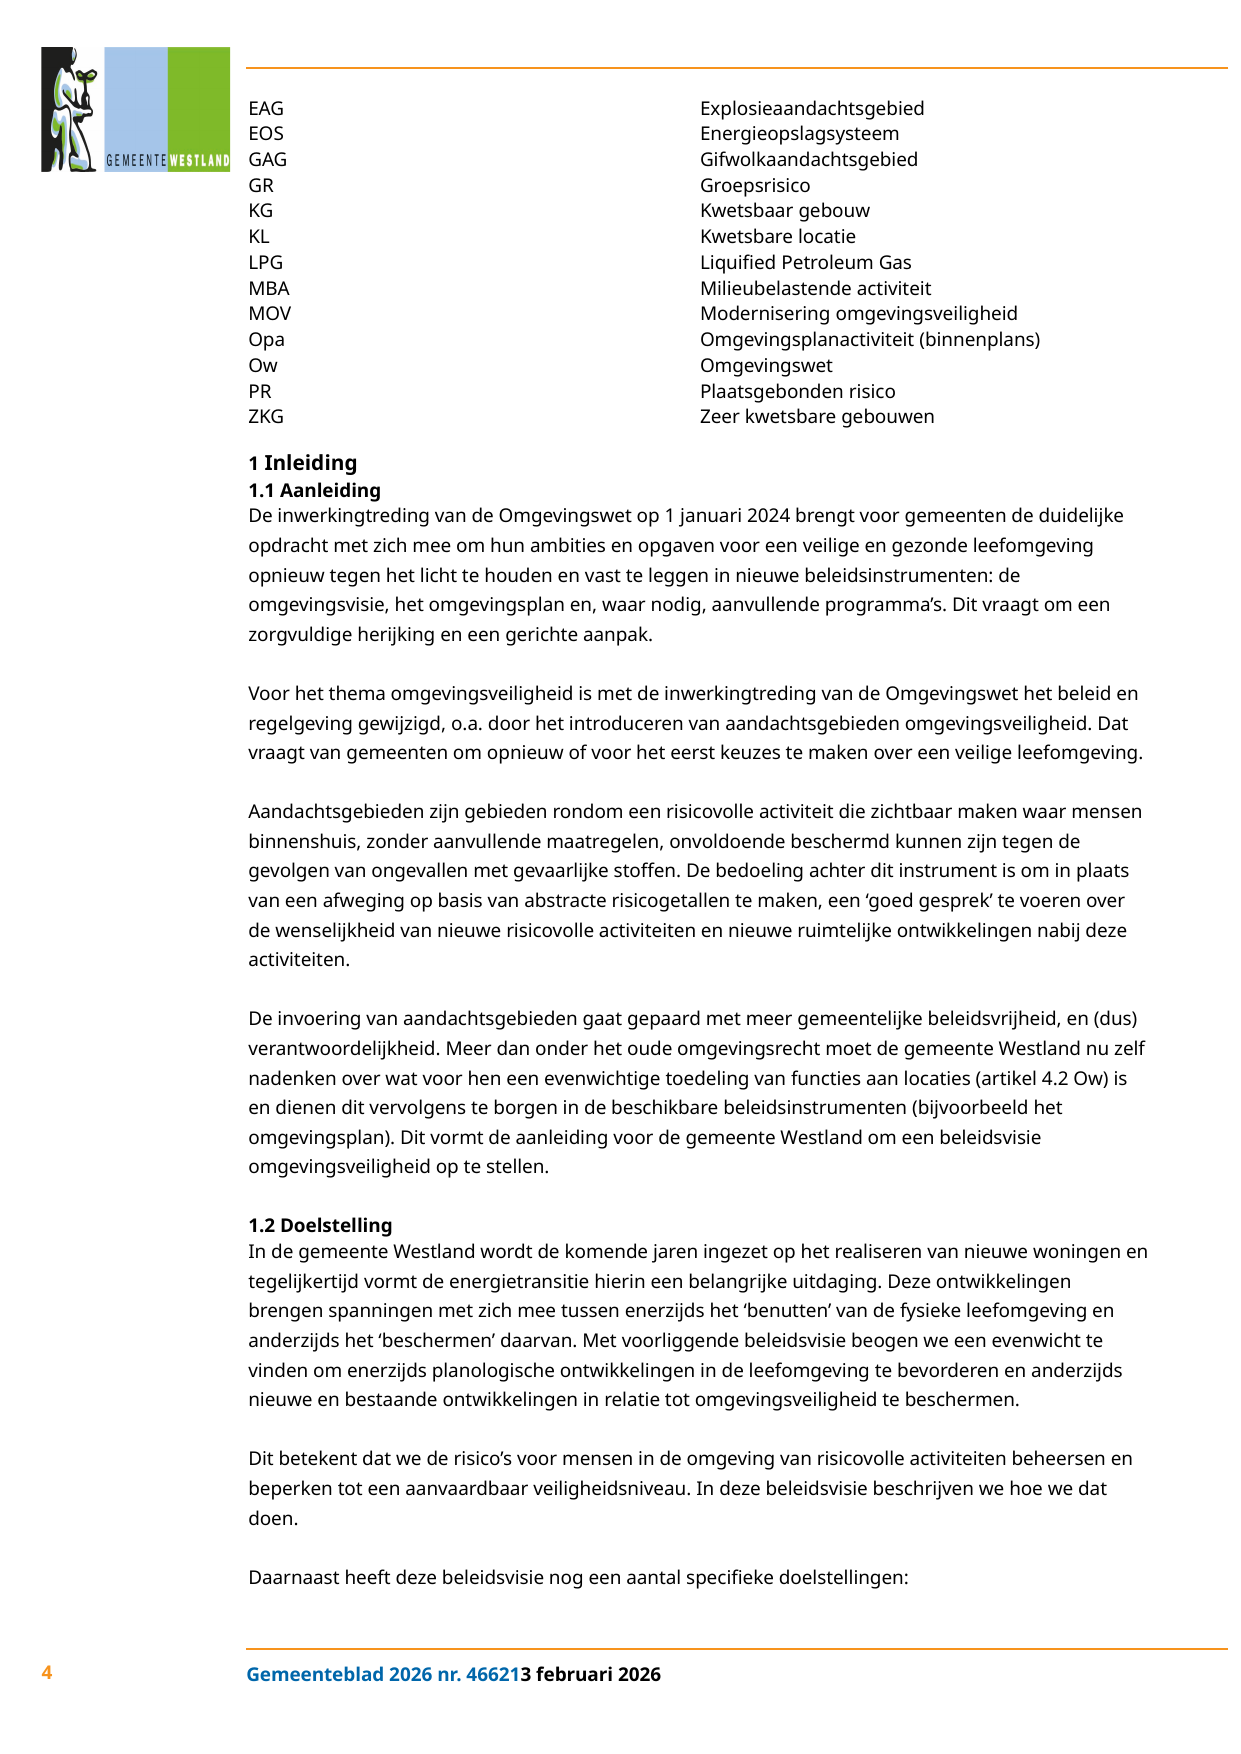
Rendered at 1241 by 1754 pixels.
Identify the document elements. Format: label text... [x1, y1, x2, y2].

table_cell KG [248, 198, 700, 223]
table_cell ZKG [248, 404, 700, 429]
table_cell Opa [248, 326, 700, 352]
table_cell Omgevingsplanactiviteit (binnenplans) [700, 326, 1152, 352]
text Dit betekent dat we de risico’s voor mensen in de omgeving van risicovolle activiteiten beheersen en beperken tot een aanvaardbaar veiligheidsniveau. In deze beleidsvisie beschrijven we hoe we dat doen. [248, 1446, 1152, 1530]
table_cell Ow [248, 352, 700, 378]
text Aandachtsgebieden zijn gebieden rondom een risicovolle activiteit die zichtbaar maken waar mensen binnenshuis, zonder aanvullende maatregelen, onvoldoende beschermd kunnen zijn tegen de gevolgen van ongevallen met gevaarlijke stoffen. De bedoeling achter dit instrument is om in plaats van een afweging op basis van abstracte risicogetallen te maken, een ‘goed gesprek’ te voeren over de wenselijkheid van nieuwe risicovolle activiteiten en nieuwe ruimtelijke ontwikkelingen nabij deze activiteiten. [248, 798, 1152, 972]
table_cell Gifwolkaandachtsgebied [700, 146, 1152, 172]
picture [41, 47, 231, 172]
table_cell GR [248, 172, 700, 198]
table_cell LPG [248, 249, 700, 275]
table_cell PR [248, 378, 700, 403]
text De inwerkingtreding van de Omgevingswet op 1 januari 2024 brengt voor gemeenten de duidelijke opdracht met zich mee om hun ambities en opgaven voor een veilige en gezonde leefomgeving opnieuw tegen het licht te houden en vast te leggen in nieuwe beleidsinstrumenten: de omgevingsvisie, het omgevingsplan en, waar nodig, aanvullende programma’s. Dit vraagt om een zorgvuldige herijking en een gerichte aanpak. [248, 503, 1152, 647]
table_cell Zeer kwetsbare gebouwen [700, 404, 1152, 429]
table_cell KL [248, 224, 700, 249]
table_cell EAG [248, 95, 700, 121]
table_cell EOS [248, 121, 700, 146]
text 1 Inleiding [248, 448, 1152, 477]
table_cell Kwetsbaar gebouw [700, 198, 1152, 223]
text Daarnaast heeft deze beleidsvisie nog een aantal specifieke doelstellingen: [248, 1564, 1152, 1589]
table_cell Liquified Petroleum Gas [700, 249, 1152, 275]
text In de gemeente Westland wordt de komende jaren ingezet op het realiseren van nieuwe woningen en tegelijkertijd vormt de energietransitie hierin een belangrijke uitdaging. Deze ontwikkelingen brengen spanningen met zich mee tussen enerzijds het ‘benutten’ van de fysieke leefomgeving en anderzijds het ‘beschermen’ daarvan. Met voorliggende beleidsvisie beogen we een evenwicht te vinden om enerzijds planologische ontwikkelingen in de leefomgeving te bevorderen en anderzijds nieuwe en bestaande ontwikkelingen in relatie tot omgevingsveiligheid te beschermen. [248, 1238, 1152, 1412]
table_cell Explosieaandachtsgebied [700, 95, 1152, 121]
text 1.2 Doelstelling [248, 1213, 1152, 1238]
table_cell Kwetsbare locatie [700, 224, 1152, 249]
table_cell GAG [248, 146, 700, 172]
text De invoering van aandachtsgebieden gaat gepaard met meer gemeentelijke beleidsvrijheid, en (dus) verantwoordelijkheid. Meer dan onder het oude omgevingsrecht moet de gemeente Westland nu zelf nadenken over wat voor hen een evenwichtige toedeling van functies aan locaties (artikel 4.2 Ow) is en dienen dit vervolgens te borgen in de beschikbare beleidsinstrumenten (bijvoorbeeld het omgevingsplan). Dit vormt de aanleiding voor de gemeente Westland om een beleidsvisie omgevingsveiligheid op te stellen. [248, 1006, 1152, 1179]
table_cell Energieopslagsysteem [700, 121, 1152, 146]
text Voor het thema omgevingsveiligheid is met de inwerkingtreding van de Omgevingswet het beleid en regelgeving gewijzigd, o.a. door het introduceren van aandachtsgebieden omgevingsveiligheid. Dat vraagt van gemeenten om opnieuw of voor het eerst keuzes te maken over een veilige leefomgeving. [248, 680, 1152, 765]
table_cell Omgevingswet [700, 352, 1152, 378]
table_cell Milieubelastende activiteit [700, 275, 1152, 301]
text 1.1 Aanleiding [248, 477, 1152, 503]
table_cell Plaatsgebonden risico [700, 378, 1152, 403]
table_cell Groepsrisico [700, 172, 1152, 198]
table_cell MBA [248, 275, 700, 301]
table_cell MOV [248, 301, 700, 326]
table_cell Modernisering omgevingsveiligheid [700, 301, 1152, 326]
